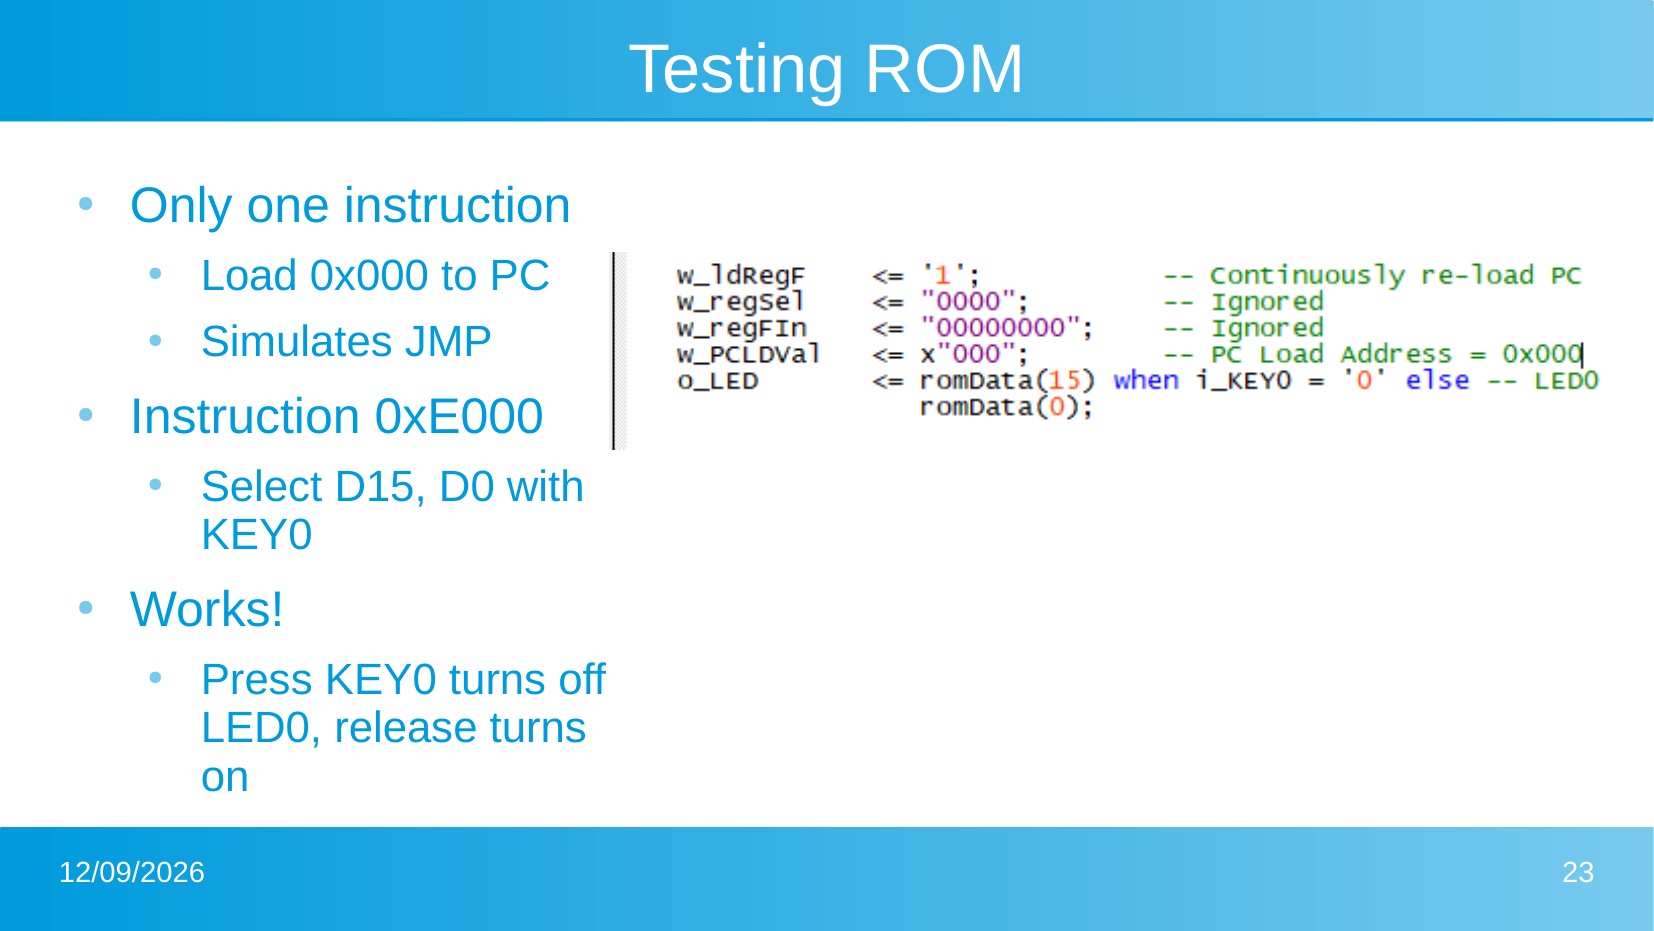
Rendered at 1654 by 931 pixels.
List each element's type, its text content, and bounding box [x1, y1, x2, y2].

title Testing ROM [59, 29, 1595, 108]
list Only one instruction Load 0x000 to PC Simulates JMP Instruction 0xE000 Select D15, D0 with KEY0 Works! Press KEY0 turns off LED0, release turns on [59, 177, 638, 768]
picture [609, 252, 1616, 451]
